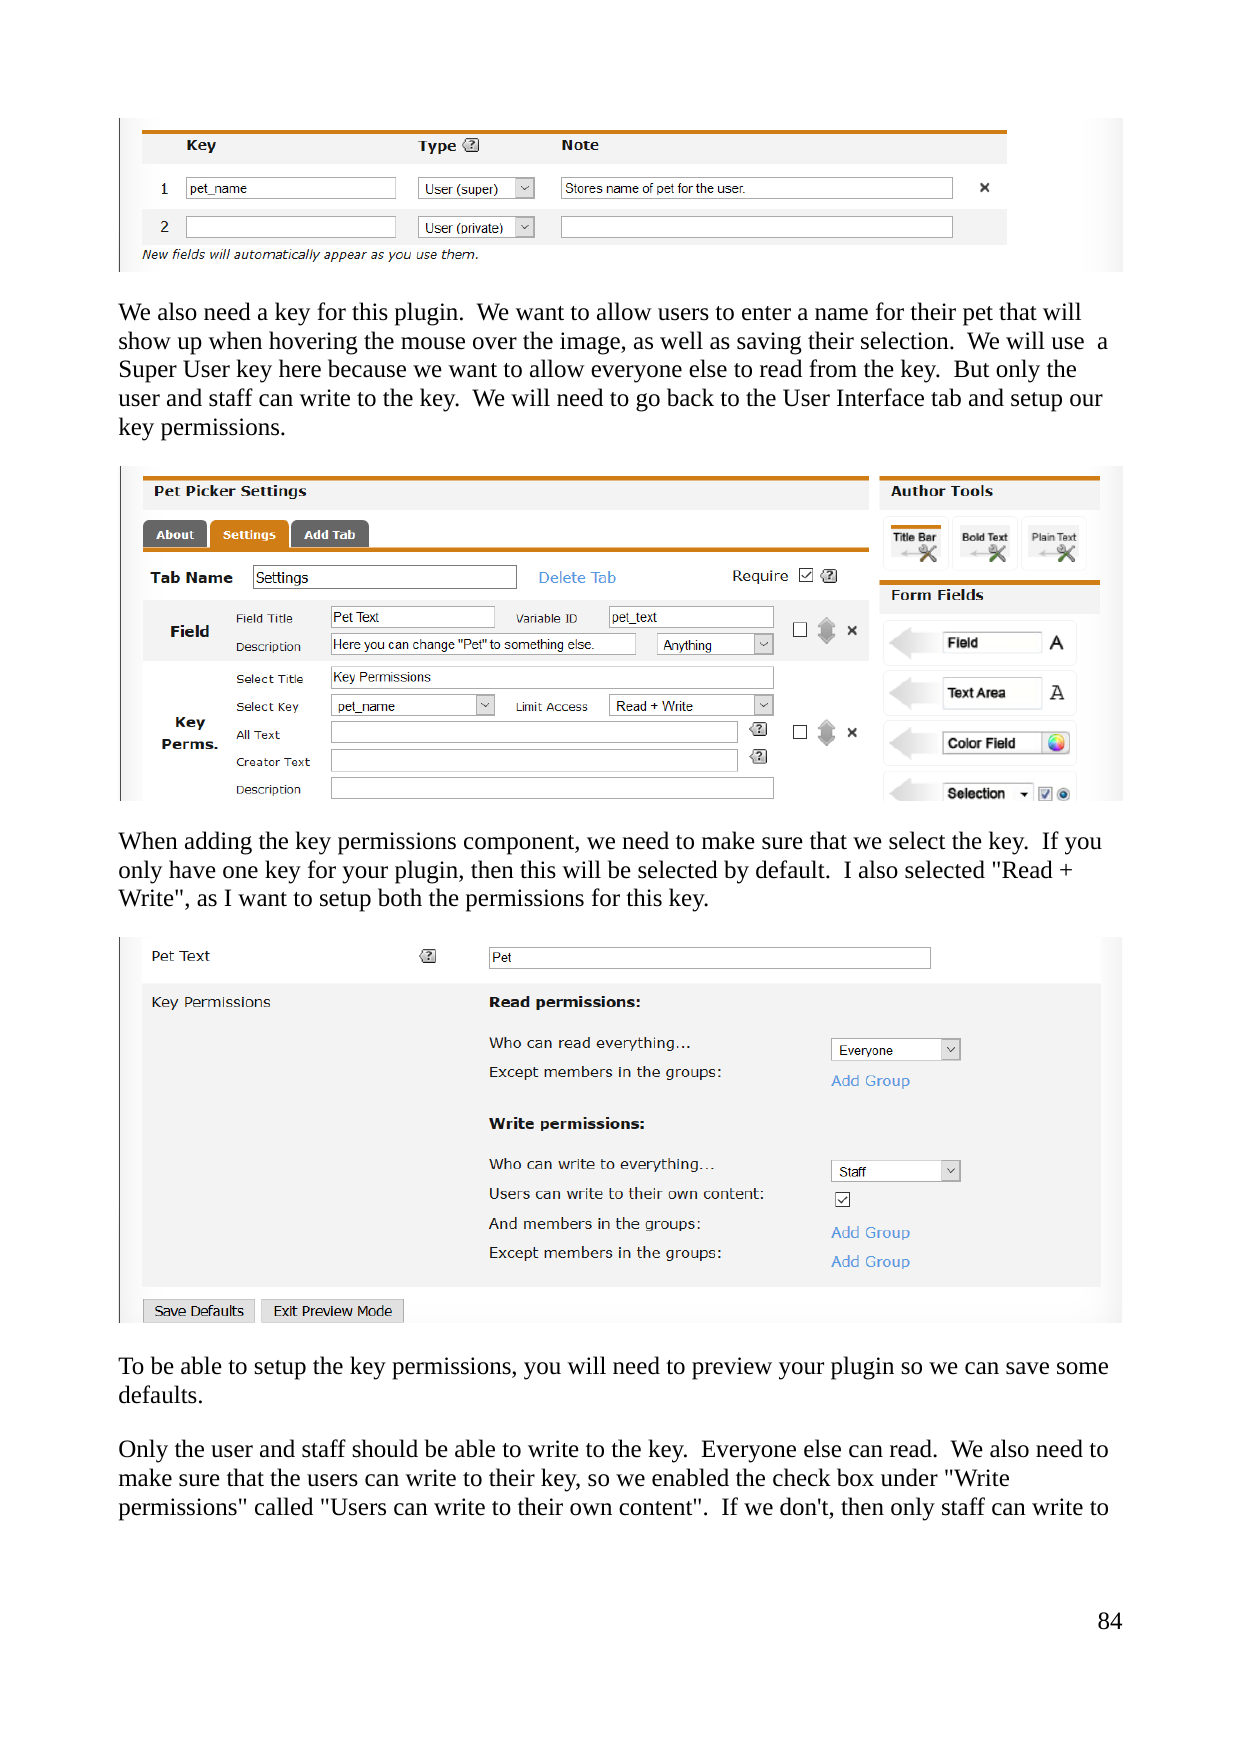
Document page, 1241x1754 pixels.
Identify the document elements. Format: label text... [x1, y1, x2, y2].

picture [118, 466, 1123, 801]
text To be able to setup the key permissions, you will need to preview your plugin so we can save some defaults. [118, 1351, 1122, 1409]
picture [118, 118, 1123, 272]
picture [118, 937, 1123, 1323]
text When adding the key permissions component, we need to make sure that we select the key. If you only have one key for your plugin, then this will be selected by default. I also selected "Read + Write", as I want to setup both the permissions for this key. [118, 826, 1122, 912]
text We also need a key for this plugin. We want to allow users to enter a name for their pet that will show up when hovering the mouse over the image, as well as saving their selection. We will use a Super User key here because we want to allow everyone else to read from the key. But only the user and staff can write to the key. We will need to go back to the User Interface tab and setup our key permissions. [118, 297, 1122, 441]
text Only the user and staff should be able to write to the key. Everyone else can read. We also need to make sure that the users can write to their key, so we enabled the check box under "Write permissions" called "Users can write to their own content". If we don't, then only staff can write to [118, 1434, 1122, 1520]
